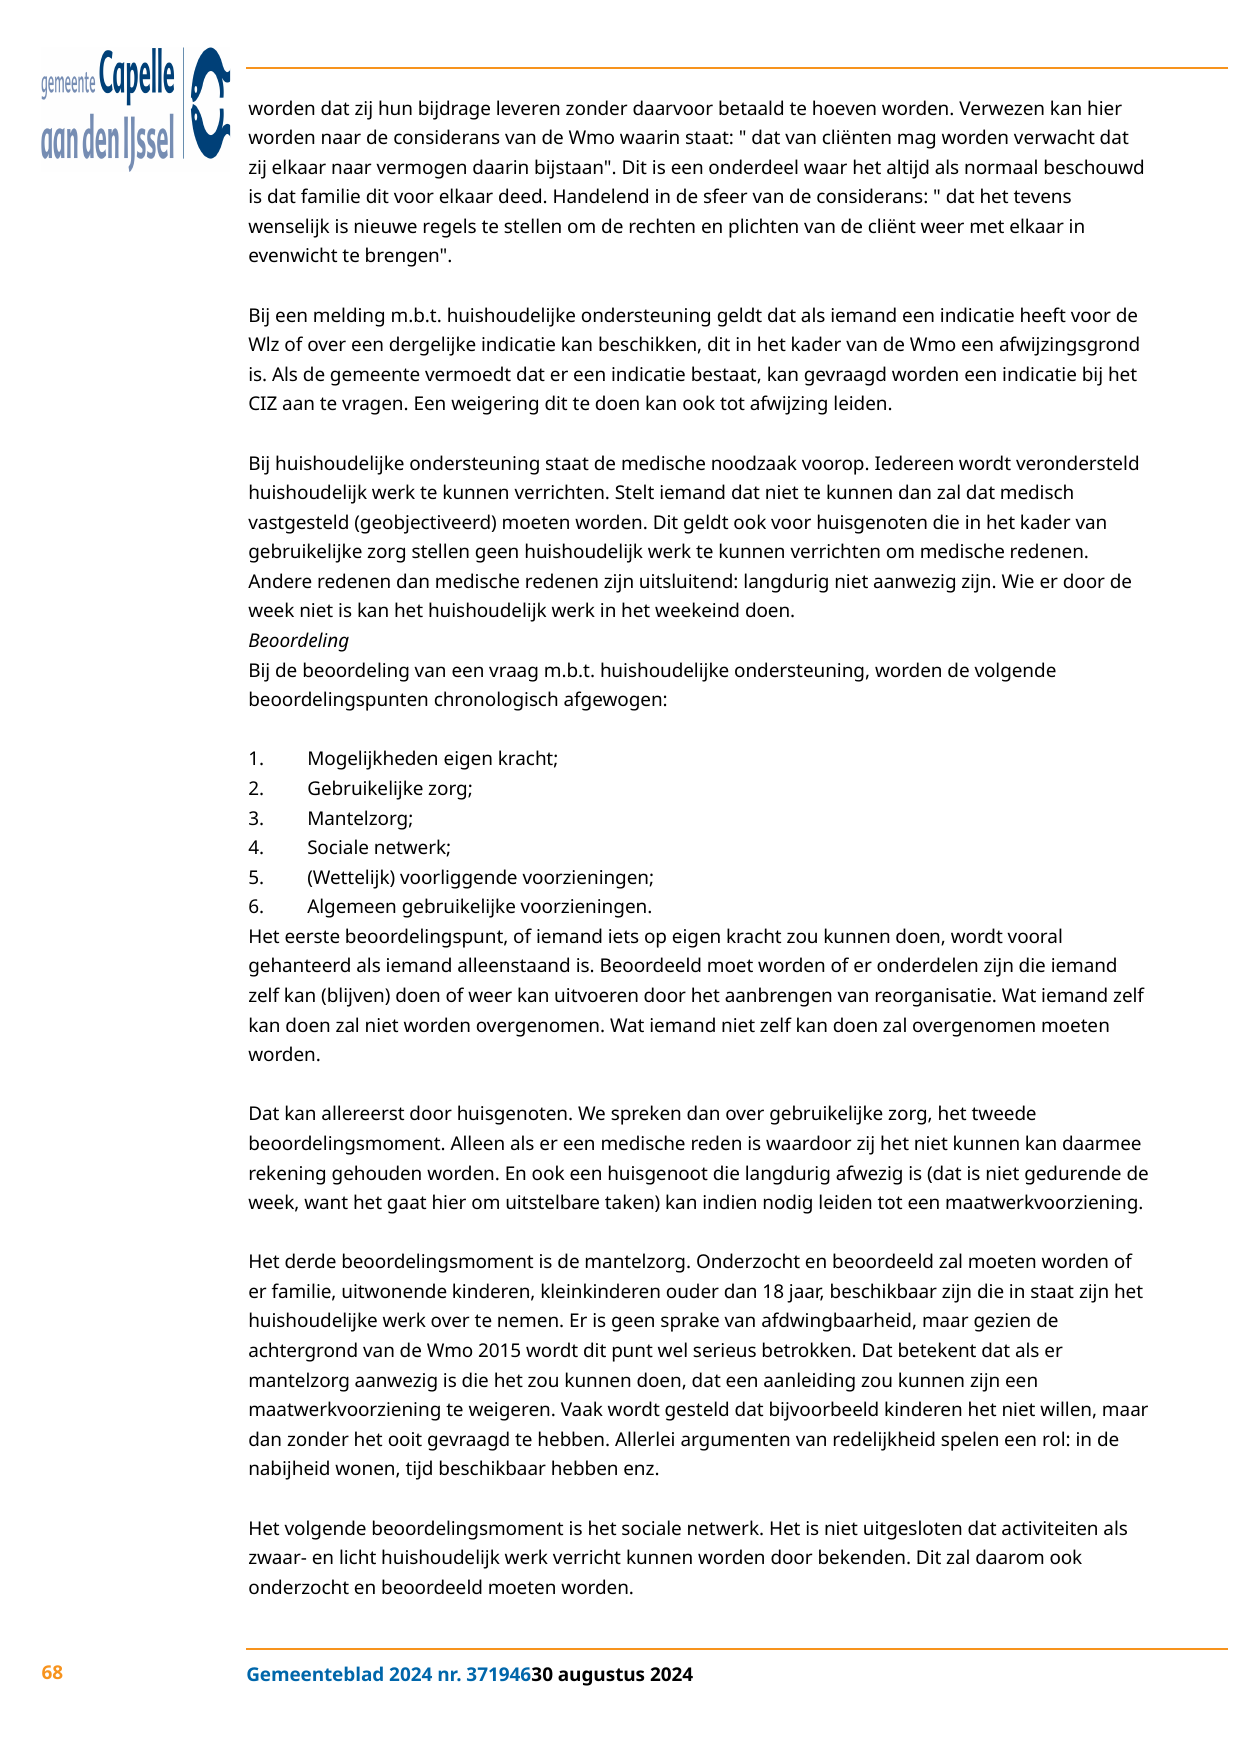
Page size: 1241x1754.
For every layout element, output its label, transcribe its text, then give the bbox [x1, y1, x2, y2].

text Het volgende beoordelingsmoment is het sociale netwerk. Het is niet uitgesloten dat activiteiten als zwaar- en licht huishoudelijk werk verricht kunnen worden door bekenden. Dit zal daarom ook onderzocht en beoordeeld moeten worden. [248, 1515, 1152, 1600]
list Algemeen gebruikelijke voorzieningen. [248, 893, 1152, 919]
list Gebruikelijke zorg; [248, 775, 1152, 801]
text Bij huishoudelijke ondersteuning staat de medische noodzaak voorop. Iedereen wordt verondersteld huishoudelijk werk te kunnen verrichten. Stelt iemand dat niet te kunnen dan zal dat medisch vastgesteld (geobjectiveerd) moeten worden. Dit geldt ook voor huisgenoten die in het kader van gebruikelijke zorg stellen geen huishoudelijk werk te kunnen verrichten om medische redenen. [248, 450, 1152, 564]
list Mantelzorg; [248, 805, 1152, 831]
text Het derde beoordelingsmoment is de mantelzorg. Onderzocht en beoordeeld zal moeten worden of er familie, uitwonende kinderen, kleinkinderen ouder dan 18 jaar, beschikbaar zijn die in staat zijn het huishoudelijke werk over te nemen. Er is geen sprake van afdwingbaarheid, maar gezien de achtergrond van de Wmo 2015 wordt dit punt wel serieus betrokken. Dat betekent dat als er mantelzorg aanwezig is die het zou kunnen doen, dat een aanleiding zou kunnen zijn een [248, 1248, 1152, 1393]
text Bij een melding m.b.t. huishoudelijke ondersteuning geldt dat als iemand een indicatie heeft voor de Wlz of over een dergelijke indicatie kan beschikken, dit in het kader van de Wmo een afwijzingsgrond is. Als de gemeente vermoedt dat er een indicatie bestaat, kan gevraagd worden een indicatie bij het CIZ aan te vragen. Een weigering dit te doen kan ook tot afwijzing leiden. [248, 302, 1152, 416]
list Sociale netwerk; [248, 834, 1152, 860]
text Bij de beoordeling van een vraag m.b.t. huishoudelijke ondersteuning, worden de volgende beoordelingspunten chronologisch afgewogen: [248, 657, 1152, 712]
picture [41, 47, 231, 172]
text maatwerkvoorziening te weigeren. Vaak wordt gesteld dat bijvoorbeeld kinderen het niet willen, maar dan zonder het ooit gevraagd te hebben. Allerlei argumenten van redelijkheid spelen een rol: in de nabijheid wonen, tijd beschikbaar hebben enz. [248, 1396, 1152, 1481]
text Het eerste beoordelingspunt, of iemand iets op eigen kracht zou kunnen doen, wordt vooral gehanteerd als iemand alleenstaand is. Beoordeeld moet worden of er onderdelen zijn die iemand zelf kan (blijven) doen of weer kan uitvoeren door het aanbrengen van reorganisatie. Wat iemand zelf kan doen zal niet worden overgenomen. Wat iemand niet zelf kan doen zal overgenomen moeten worden. [248, 923, 1152, 1067]
text Dat kan allereerst door huisgenoten. We spreken dan over gebruikelijke zorg, het tweede beoordelingsmoment. Alleen als er een medische reden is waardoor zij het niet kunnen kan daarmee rekening gehouden worden. En ook een huisgenoot die langdurig afwezig is (dat is niet gedurende de week, want het gaat hier om uitstelbare taken) kan indien nodig leiden tot een maatwerkvoorziening. [248, 1101, 1152, 1215]
list Mogelijkheden eigen kracht; [248, 746, 1152, 771]
text worden dat zij hun bijdrage leveren zonder daarvoor betaald te hoeven worden. Verwezen kan hier worden naar de considerans van de Wmo waarin staat: " dat van cliënten mag worden verwacht dat zij elkaar naar vermogen daarin bijstaan". Dit is een onderdeel waar het altijd als normaal beschouwd is dat familie dit voor elkaar deed. Handelend in de sfeer van de considerans: " dat het tevens wenselijk is nieuwe regels te stellen om de rechten en plichten van de cliënt weer met elkaar in evenwicht te brengen". [248, 95, 1152, 268]
list (Wettelijk) voorliggende voorzieningen; [248, 864, 1152, 890]
text Beoordeling [248, 627, 1152, 653]
text Andere redenen dan medische redenen zijn uitsluitend: langdurig niet aanwezig zijn. Wie er door de week niet is kan het huishoudelijk werk in het weekeind doen. [248, 568, 1152, 623]
